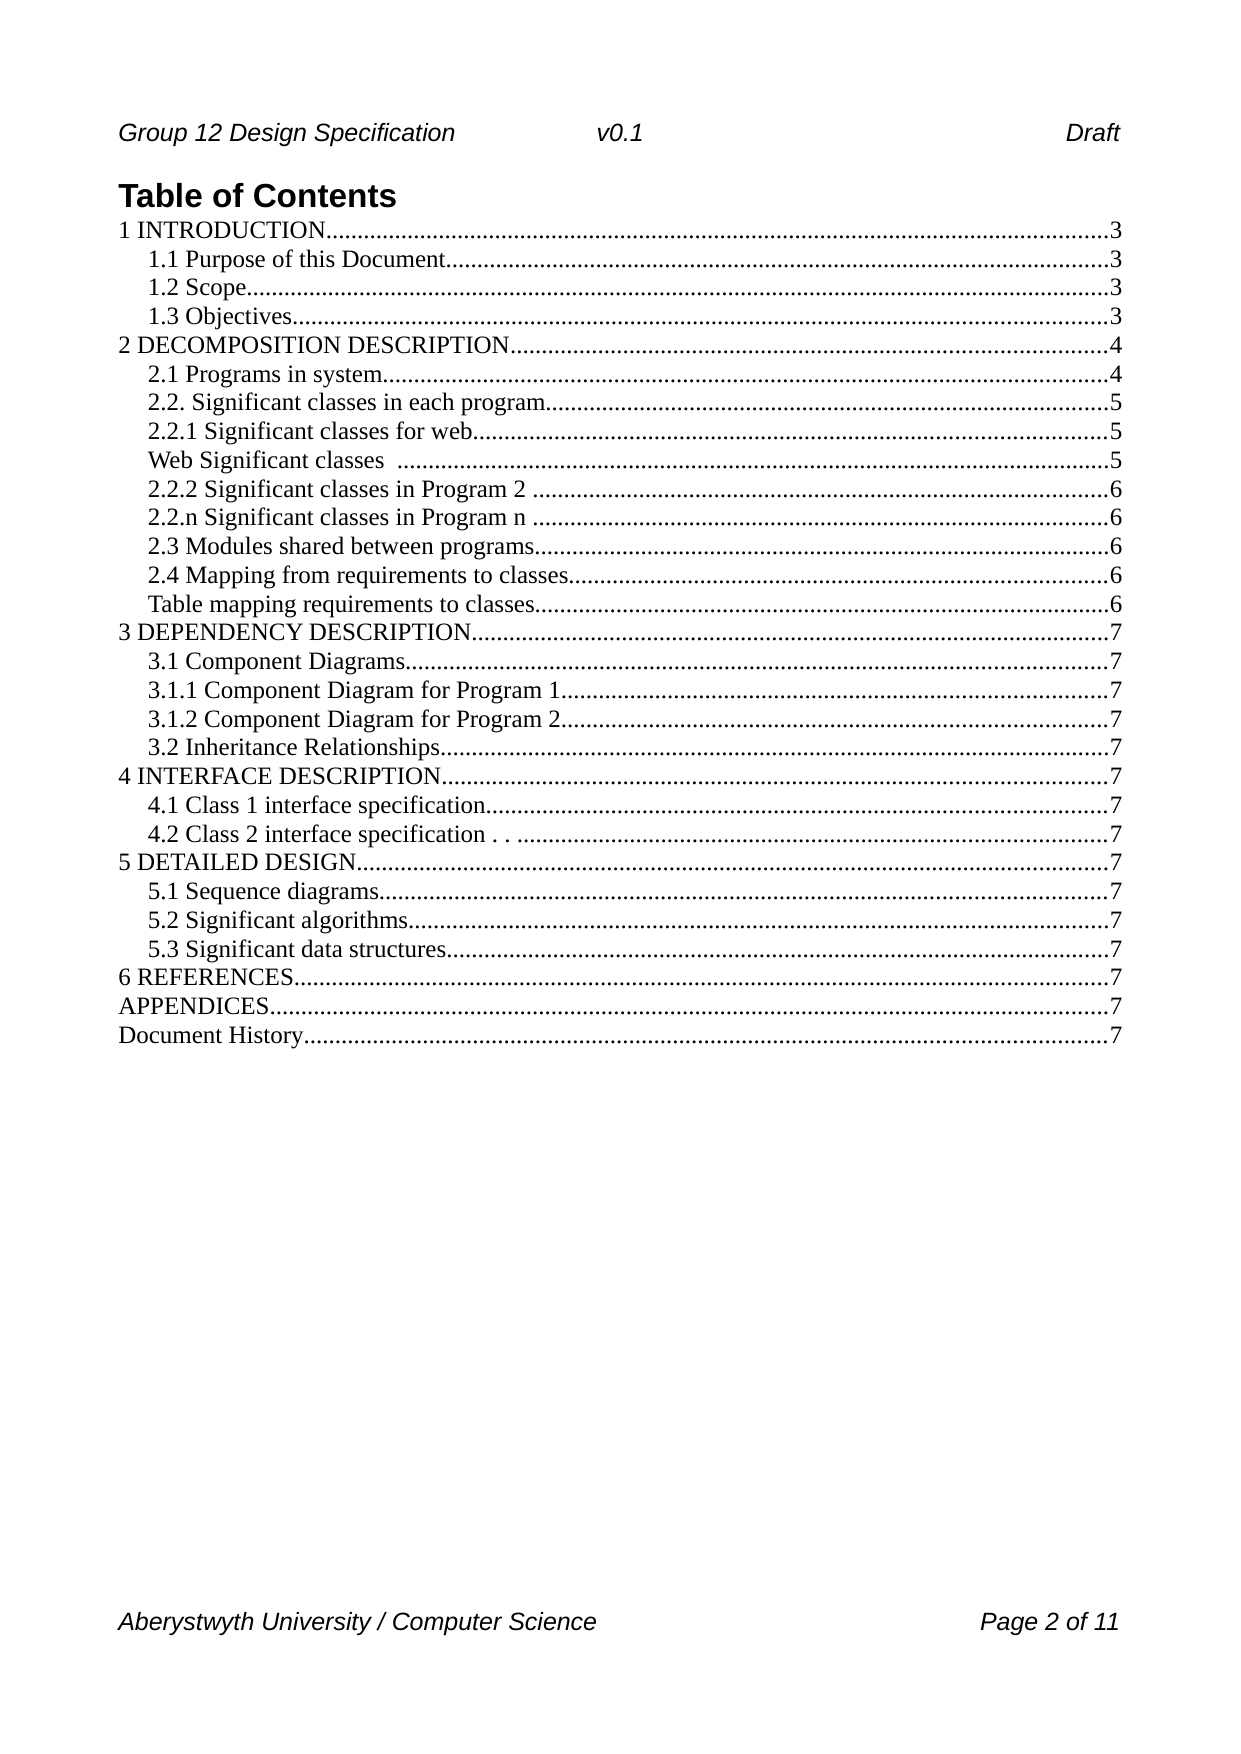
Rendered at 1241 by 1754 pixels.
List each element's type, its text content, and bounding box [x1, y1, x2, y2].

text 5.3 Significant data structures 7 [148, 934, 1122, 962]
text Web Significant classes 5 [148, 445, 1122, 474]
text 2 DECOMPOSITION DESCRIPTION 4 [118, 330, 1122, 359]
text 1.1 Purpose of this Document 3 [148, 244, 1122, 272]
text Table mapping requirements to classes 6 [148, 589, 1122, 617]
text 4.1 Class 1 interface specification 7 [148, 790, 1122, 819]
text 6 REFERENCES 7 [118, 962, 1122, 991]
text 3.1.1 Component Diagram for Program 1 7 [148, 675, 1122, 704]
subtitle Table of Contents [118, 176, 1122, 215]
text 1 INTRODUCTION 3 [118, 215, 1122, 244]
text 5.2 Significant algorithms 7 [148, 905, 1122, 934]
text 2.2.n Significant classes in Program n ..... 6 [148, 502, 1122, 531]
text 2.2. Significant classes in each program 5 [148, 387, 1122, 416]
text 2.1 Programs in system 4 [148, 359, 1122, 387]
text 4.2 Class 2 interface specification . . . 7 [148, 819, 1122, 847]
text 1.2 Scope 3 [148, 272, 1122, 301]
text 2.2.2 Significant classes in Program 2 ..... 6 [148, 474, 1122, 502]
text 3.2 Inheritance Relationships 7 [148, 732, 1122, 761]
text APPENDICES 7 [118, 991, 1122, 1020]
text 2.3 Modules shared between programs 6 [148, 531, 1122, 560]
text 2.4 Mapping from requirements to classes 6 [148, 560, 1122, 589]
text 5.1 Sequence diagrams 7 [148, 876, 1122, 905]
text 3.1.2 Component Diagram for Program 2 7 [148, 704, 1122, 732]
text 4 INTERFACE DESCRIPTION 7 [118, 761, 1122, 790]
text 1.3 Objectives 3 [148, 301, 1122, 330]
text 3.1 Component Diagrams 7 [148, 646, 1122, 675]
text Document History 7 [118, 1020, 1122, 1049]
text 5 DETAILED DESIGN 7 [118, 847, 1122, 876]
text 3 DEPENDENCY DESCRIPTION 7 [118, 617, 1122, 646]
text 2.2.1 Significant classes for web 5 [148, 416, 1122, 445]
